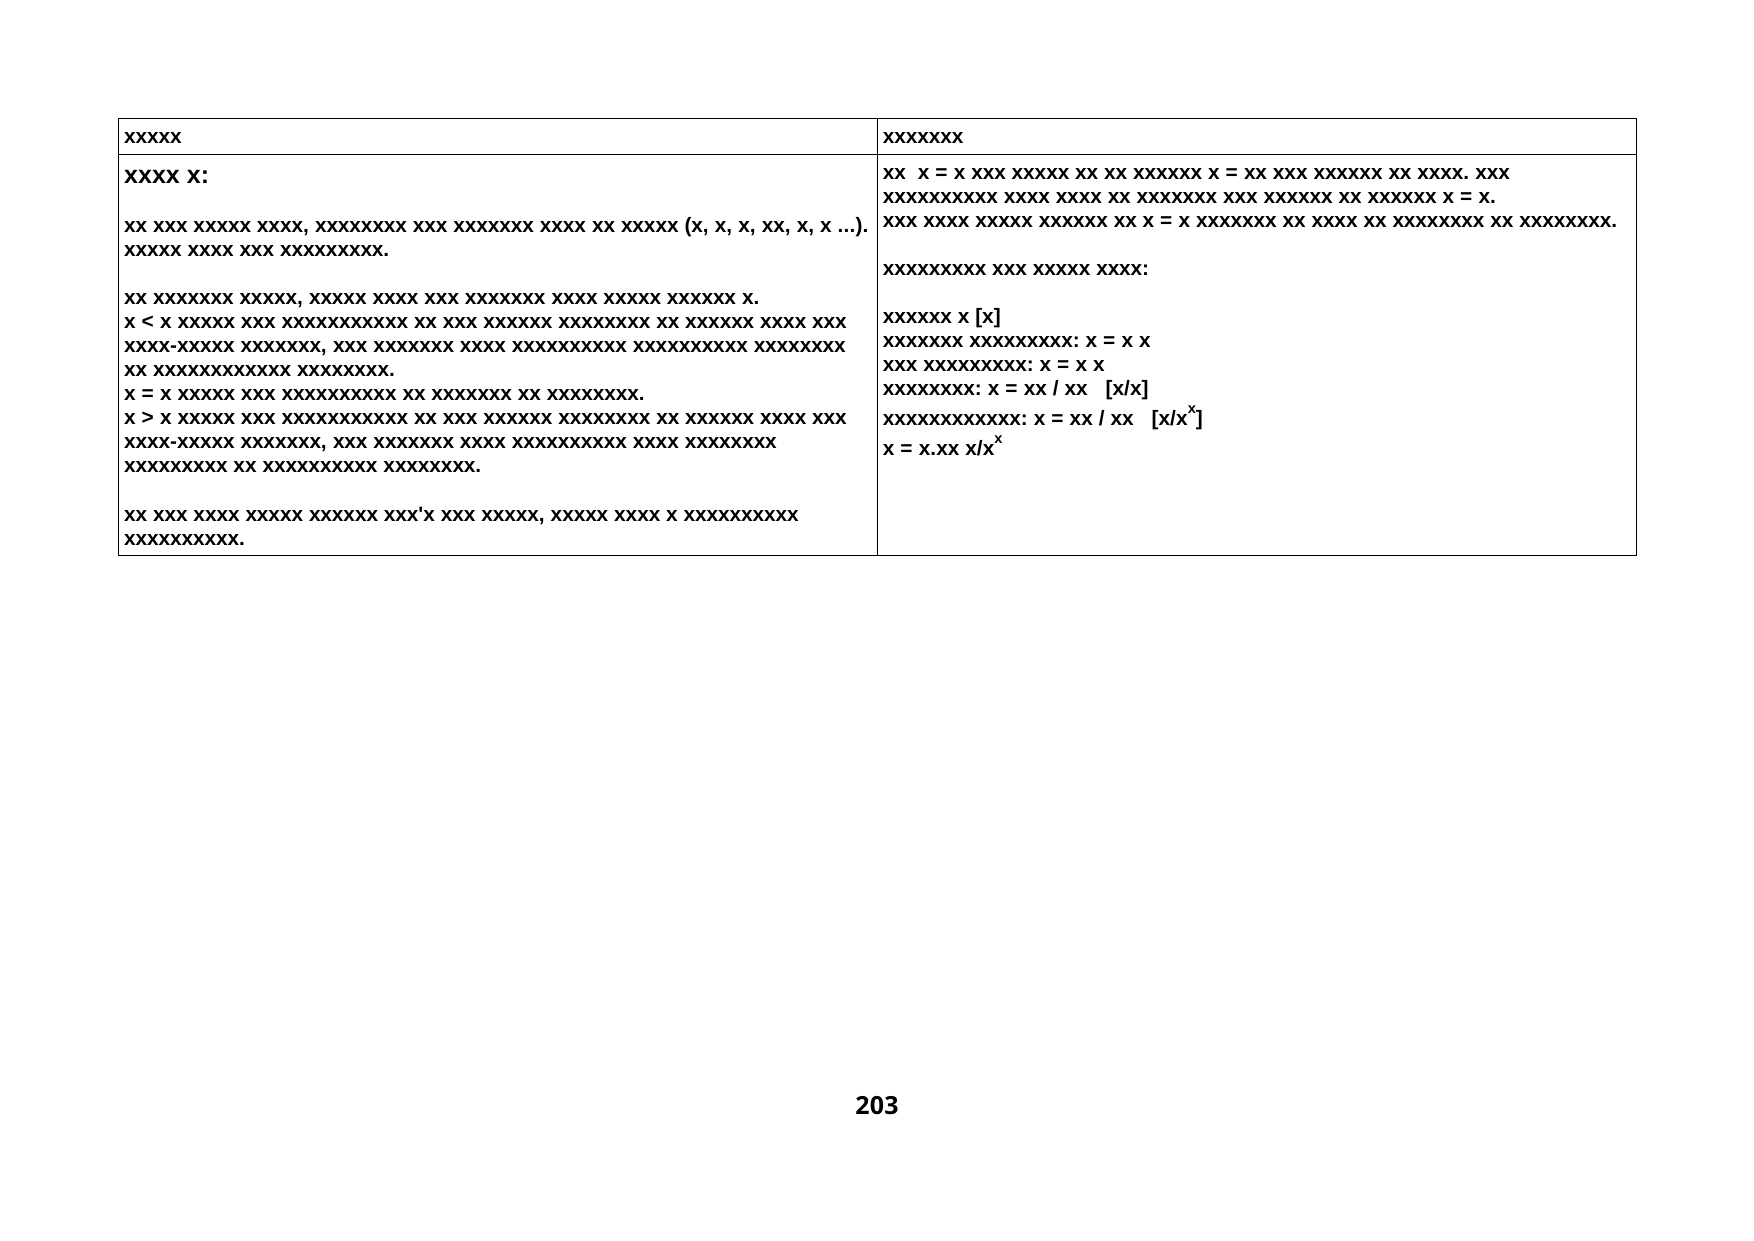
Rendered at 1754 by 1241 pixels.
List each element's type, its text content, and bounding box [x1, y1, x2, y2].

table_header xxxxx [119, 119, 877, 154]
table_cell xx x = x xxx xxxxx xx xx xxxxxx x = xx xxx xxxxxx xx xxxx. xxx xxxxxxxxxx xxxx xxxx xx xxxxxxx xxx xxxxxx xx xxxxxx x = x. xxx xxxx xxxxx xxxxxx xx x = x xxxxxxx xx xxxx xx xxxxxxxx xx xxxxxxxx. xxxxxxxxx xxx xxxxx xxxx: xxxxxx x [x] xxxxxxx xxxxxxxxx: x = x x xxx xxxxxxxxx: x = x x xxxxxxxx: x = xx / xx [x/x] xxxxxxxxxxxx: x = xx / xx [x/xx] x = x.xx x/xx [878, 155, 1636, 555]
table_cell xxxx x: xx xxx xxxxx xxxx, xxxxxxxx xxx xxxxxxx xxxx xx xxxxx (x, x, x, xx, x, x ...). xxxxx xxxx xxx xxxxxxxxx. xx xxxxxxx xxxxx, xxxxx xxxx xxx xxxxxxx xxxx xxxxx xxxxxx x. x < x xxxxx xxx xxxxxxxxxxx xx xxx xxxxxx xxxxxxxx xx xxxxxx xxxx xxx xxxx-xxxxx xxxxxxx, xxx xxxxxxx xxxx xxxxxxxxxx xxxxxxxxxx xxxxxxxx xx xxxxxxxxxxxx xxxxxxxx. x = x xxxxx xxx xxxxxxxxxx xx xxxxxxx xx xxxxxxxx. x > x xxxxx xxx xxxxxxxxxxx xx xxx xxxxxx xxxxxxxx xx xxxxxx xxxx xxx xxxx-xxxxx xxxxxxx, xxx xxxxxxx xxxx xxxxxxxxxx xxxx xxxxxxxx xxxxxxxxx xx xxxxxxxxxx xxxxxxxx. xx xxx xxxx xxxxx xxxxxx xxx'x xxx xxxxx, xxxxx xxxx x xxxxxxxxxx xxxxxxxxxx. [119, 155, 877, 555]
table_header xxxxxxx [878, 119, 1636, 154]
